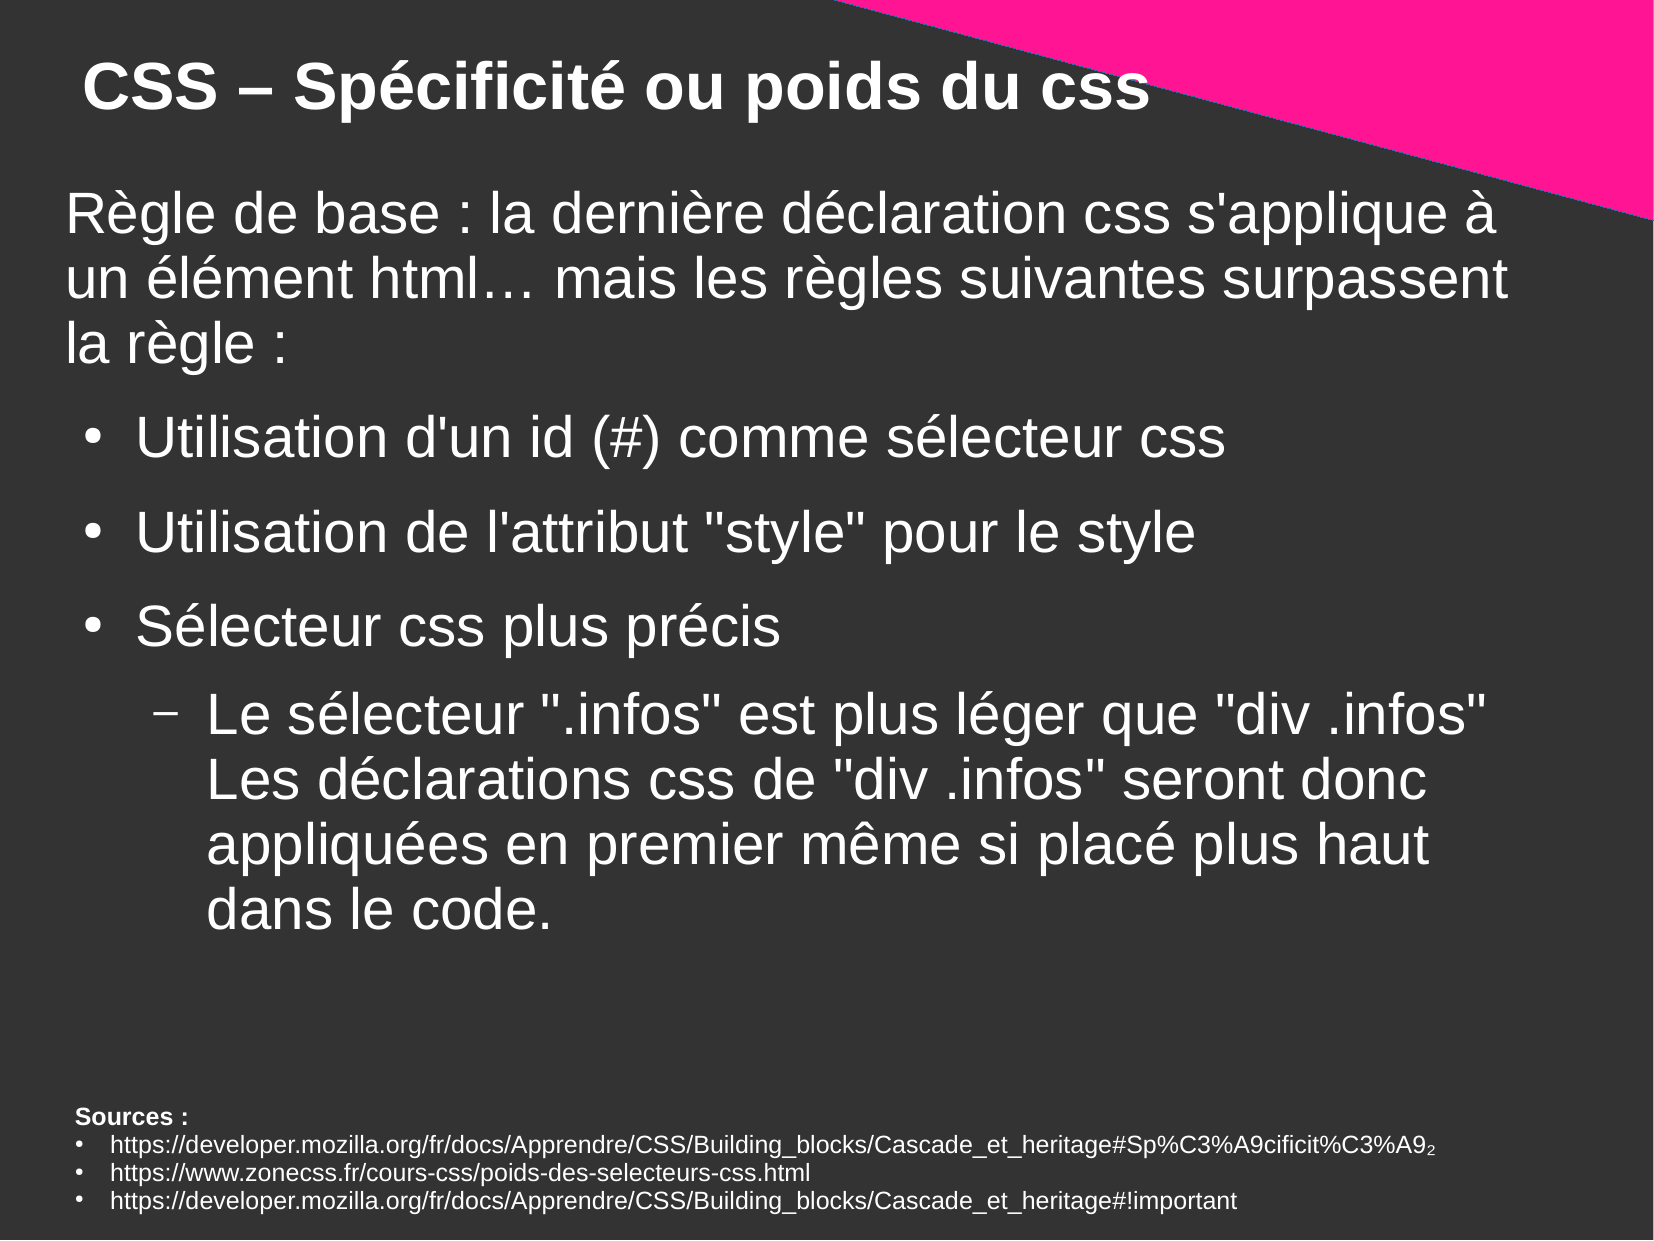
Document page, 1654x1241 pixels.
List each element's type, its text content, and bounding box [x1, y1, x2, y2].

title CSS – Spécificité ou poids du css [82, 49, 1571, 162]
text_box [834, 0, 1654, 221]
text_box Sources : https://developer.mozilla.org/fr/docs/Apprendre/CSS/Building_blocks/Cascade_et_heritage#Sp%C3%A9cificit%C3%A9₂ https://www.zonecss.fr/cours-css/poids-des-selecteurs-css.html https://developer.mozilla.org/fr/docs/Apprendre/CSS/Building_blocks/Cascade_et_heritage#!important [60, 1095, 1546, 1241]
list Règle de base : la dernière déclaration css s'applique à un élément html… mais les règles suivantes surpassent la règle : Utilisation d'un id (#) comme sélecteur css Utilisation de l'attribut "style" pour le style Sélecteur css plus précis Le sélecteur ".infos" est plus léger que "div .infos" Les déclarations css de "div .infos" seront donc appliquées en premier même si placé plus haut dans le code. [64, 180, 1546, 969]
